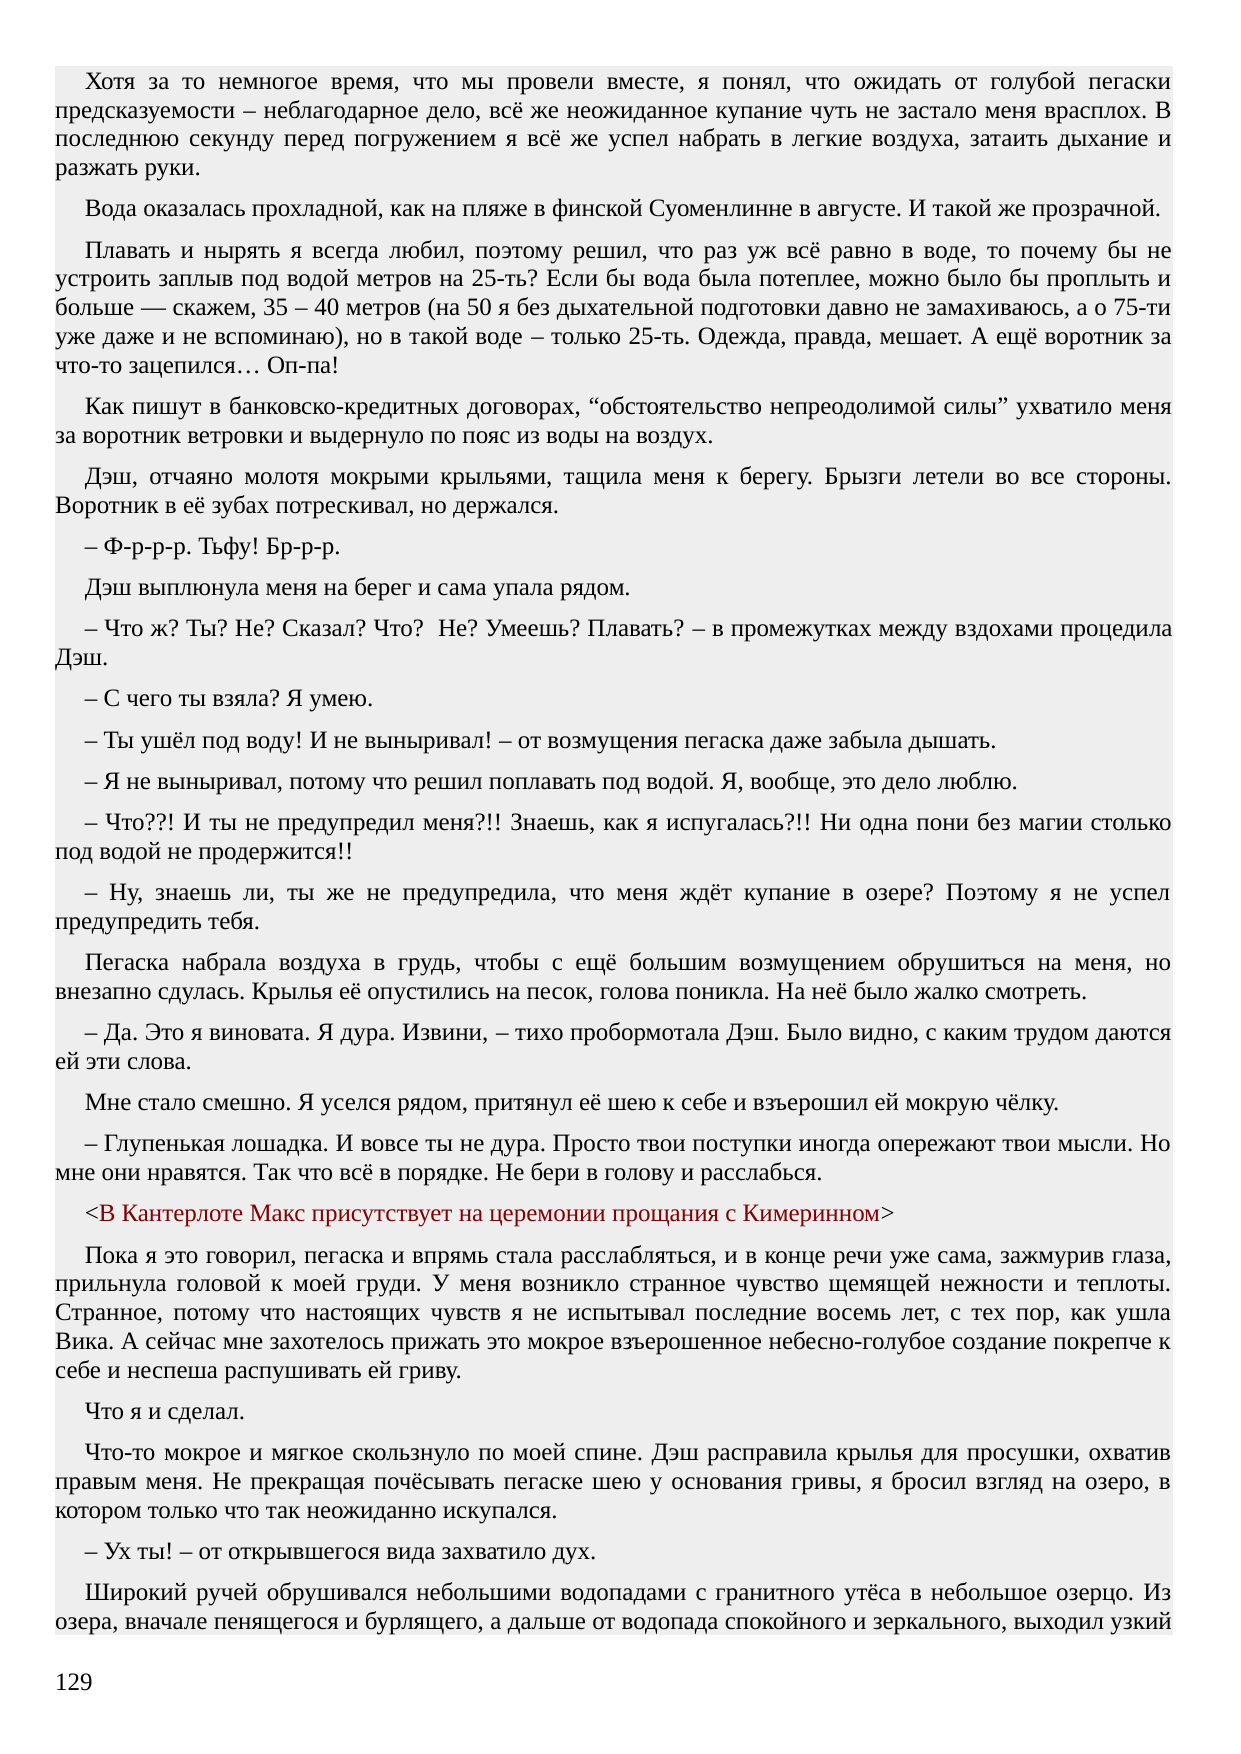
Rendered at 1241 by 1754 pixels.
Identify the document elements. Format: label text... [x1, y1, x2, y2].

text Хотя за то немногое время, что мы провели вместе, я понял, что ожидать от голубой пегаски предсказуемости – неблагодарное дело, всё же неожиданное купание чуть не застало меня врасплох. В последнюю секунду перед погружением я всё же успел набрать в легкие воздуха, затаить дыхание и разжать руки. [55, 66, 1173, 181]
text <В Кантерлоте Макс присутствует на церемонии прощания с Кимеринном> [55, 1198, 1173, 1227]
text Пока я это говорил, пегаска и впрямь стала расслабляться, и в конце речи уже сама, зажмурив глаза, прильнула головой к моей груди. У меня возникло странное чувство щемящей нежности и теплоты. Странное, потому что настоящих чувств я не испытывал последние восемь лет, с тех пор, как ушла Вика. А сейчас мне захотелось прижать это мокрое взъерошенное небесно-голубое создание покрепче к себе и неспеша распушивать ей гриву. [55, 1240, 1173, 1383]
text – Глупенькая лошадка. И вовсе ты не дура. Просто твои поступки иногда опережают твои мысли. Но мне они нравятся. Так что всё в порядке. Не бери в голову и расслабься. [55, 1128, 1173, 1186]
text – Ух ты! – от открывшегося вида захватило дух. [55, 1536, 1173, 1565]
text – Что??! И ты не предупредил меня?!! Знаешь, как я испугалась?!! Ни одна пони без магии столько под водой не продержится!! [55, 807, 1173, 865]
text – С чего ты взяла? Я умею. [55, 683, 1173, 712]
text Вода оказалась прохладной, как на пляже в финской Суоменлинне в августе. И такой же прозрачной. [55, 193, 1173, 222]
text Мне стало смешно. Я уселся рядом, притянул её шею к себе и взъерошил ей мокрую чёлку. [55, 1087, 1173, 1116]
text Дэш, отчаяно молотя мокрыми крыльями, тащила меня к берегу. Брызги летели во все стороны. Воротник в её зубах потрескивал, но держался. [55, 461, 1173, 518]
text – Да. Это я виновата. Я дура. Извини, – тихо пробормотала Дэш. Было видно, с каким трудом даются ей эти слова. [55, 1017, 1173, 1075]
text – Ну, знаешь ли, ты же не предупредила, что меня ждёт купание в озере? Поэтому я не успел предупредить тебя. [55, 877, 1173, 935]
text Дэш выплюнула меня на берег и сама упала рядом. [55, 572, 1173, 601]
text Что я и сделал. [55, 1396, 1173, 1425]
text – Ты ушёл под воду! И не выныривал! – от возмущения пегаска даже забыла дышать. [55, 725, 1173, 753]
text – Ф-р-р-р. Тьфу! Бр-р-р. [55, 531, 1173, 560]
text Как пишут в банковско-кредитных договорах, “обстоятельство непреодолимой силы” ухватило меня за воротник ветровки и выдернуло по пояс из воды на воздух. [55, 391, 1173, 448]
text Широкий ручей обрушивался небольшими водопадами с гранитного утёса в небольшое озерцо. Из озера, вначале пенящегося и бурлящего, а дальше от водопада спокойного и зеркального, выходил узкий [55, 1577, 1173, 1635]
text – Что ж? Ты? Не? Сказал? Что? Не? Умеешь? Плавать? – в промежутках между вздохами процедила Дэш. [55, 613, 1173, 671]
text – Я не выныривал, потому что решил поплавать под водой. Я, вообще, это дело люблю. [55, 766, 1173, 795]
text Пегаска набрала воздуха в грудь, чтобы с ещё большим возмущением обрушиться на меня, но внезапно сдулась. Крылья её опустились на песок, голова поникла. На неё было жалко смотреть. [55, 947, 1173, 1005]
text Что-то мокрое и мягкое скользнуло по моей спине. Дэш расправила крылья для просушки, охватив правым меня. Не прекращая почёсывать пегаске шею у основания гривы, я бросил взгляд на озеро, в котором только что так неожиданно искупался. [55, 1437, 1173, 1523]
text Плавать и нырять я всегда любил, поэтому решил, что раз уж всё равно в воде, то почему бы не устроить заплыв под водой метров на 25-ть? Если бы вода была потеплее, можно было бы проплыть и больше — скажем, 35 – 40 метров (на 50 я без дыхательной подготовки давно не замахиваюсь, а о 75-ти уже даже и не вспоминаю), но в такой воде – только 25-ть. Одежда, правда, мешает. А ещё воротник за что-то зацепился… Оп-па! [55, 235, 1173, 378]
